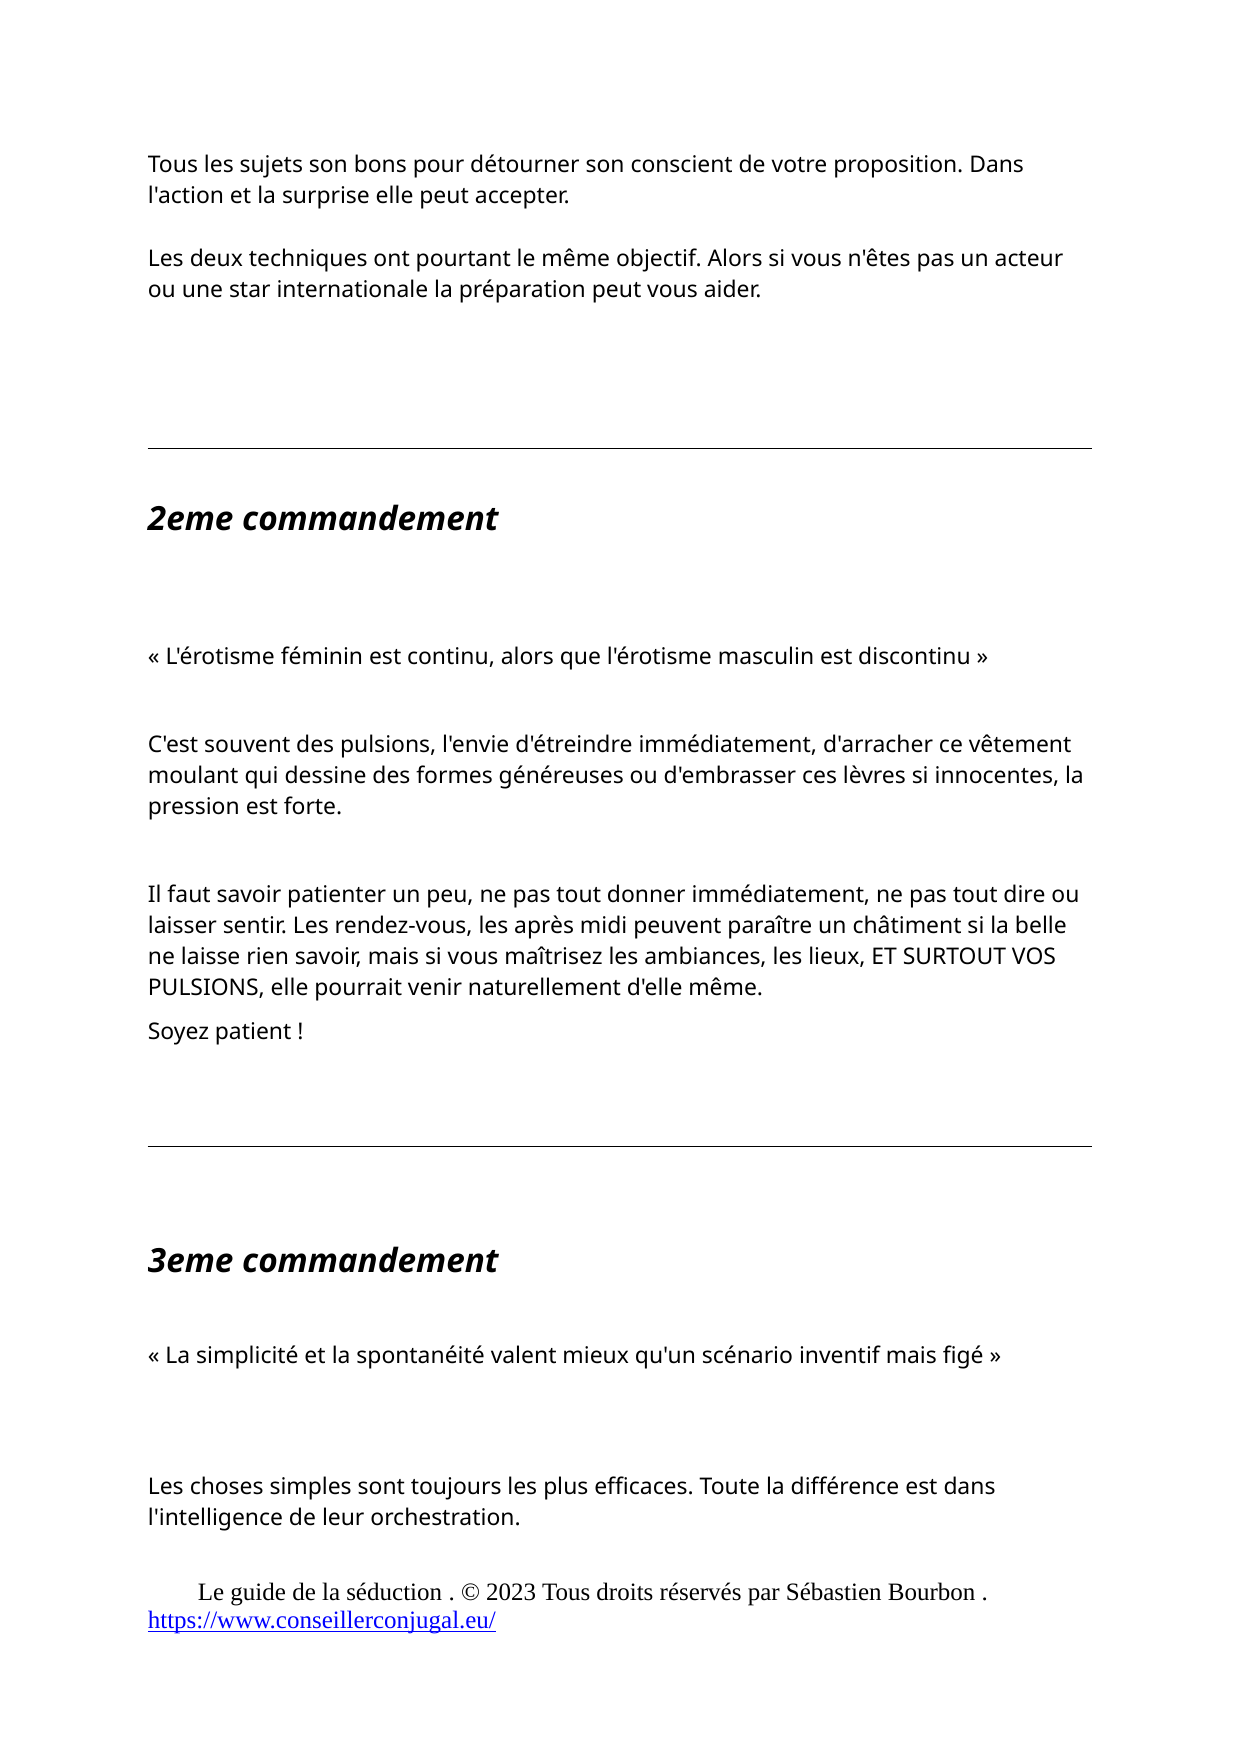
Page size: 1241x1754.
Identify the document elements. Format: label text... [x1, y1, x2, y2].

text Soyez patient ! [148, 1015, 1092, 1046]
text C'est souvent des pulsions, l'envie d'étreindre immédiatement, d'arracher ce vêtement moulant qui dessine des formes généreuses ou d'embrasser ces lèvres si innocentes, la pression est forte. [148, 727, 1092, 821]
text 2eme commandement [148, 494, 1092, 540]
text « L'érotisme féminin est continu, alors que l'érotisme masculin est discontinu » [148, 640, 1092, 671]
text Les choses simples sont toujours les plus efficaces. Toute la différence est dans l'intelligence de leur orchestration. [148, 1470, 1092, 1532]
text 3eme commandement [148, 1237, 1092, 1282]
text « La simplicité et la spontanéité valent mieux qu'un scénario inventif mais figé » [148, 1338, 1092, 1370]
text Il faut savoir patienter un peu, ne pas tout donner immédiatement, ne pas tout dire ou laisser sentir. Les rendez-vous, les après midi peuvent paraître un châtiment si la belle ne laisse rien savoir, mais si vous maîtrisez les ambiances, les lieux, ET SURTOUT VOS PULSIONS, elle pourrait venir naturellement d'elle même. [148, 877, 1092, 1002]
text Tous les sujets son bons pour détourner son conscient de votre proposition. Dans l'action et la surprise elle peut accepter. Les deux techniques ont pourtant le même objectif. Alors si vous n'êtes pas un acteur ou une star internationale la préparation peut vous aider. [148, 148, 1092, 304]
